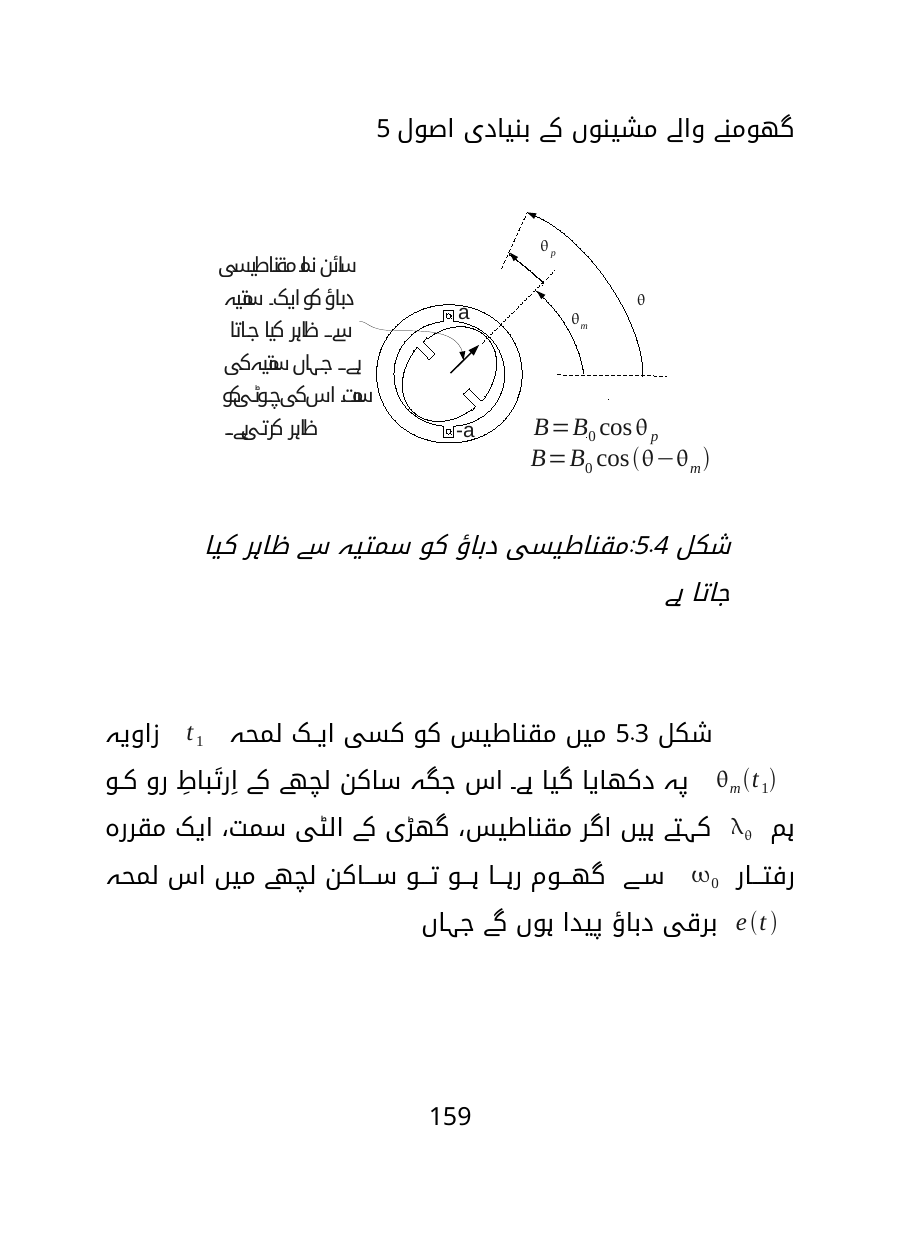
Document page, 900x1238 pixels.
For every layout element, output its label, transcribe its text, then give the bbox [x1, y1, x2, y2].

text شکل 5.3 میں مقناطیس کو کسی ایک لمحہ زاویہ پہ دکھایا گیا ہے۔ اس جگہ ساکن لچھے کے اِرتَباطِ رو کو ہمکہتے ہیں اگر مقناطیس، گھڑی کے الٹی سمت، ایک مقررہ رفتار سے گھوم رہا ہو تو ساکن لچھے میں اس لمحہبرقی دباؤ پیدا ہوں گے جہاں [105, 710, 795, 947]
text شکل 5.4:مقناطیسی دباؤ کو سمتیہ سے ظاہر کیا جاتا ہے [170, 195, 730, 617]
